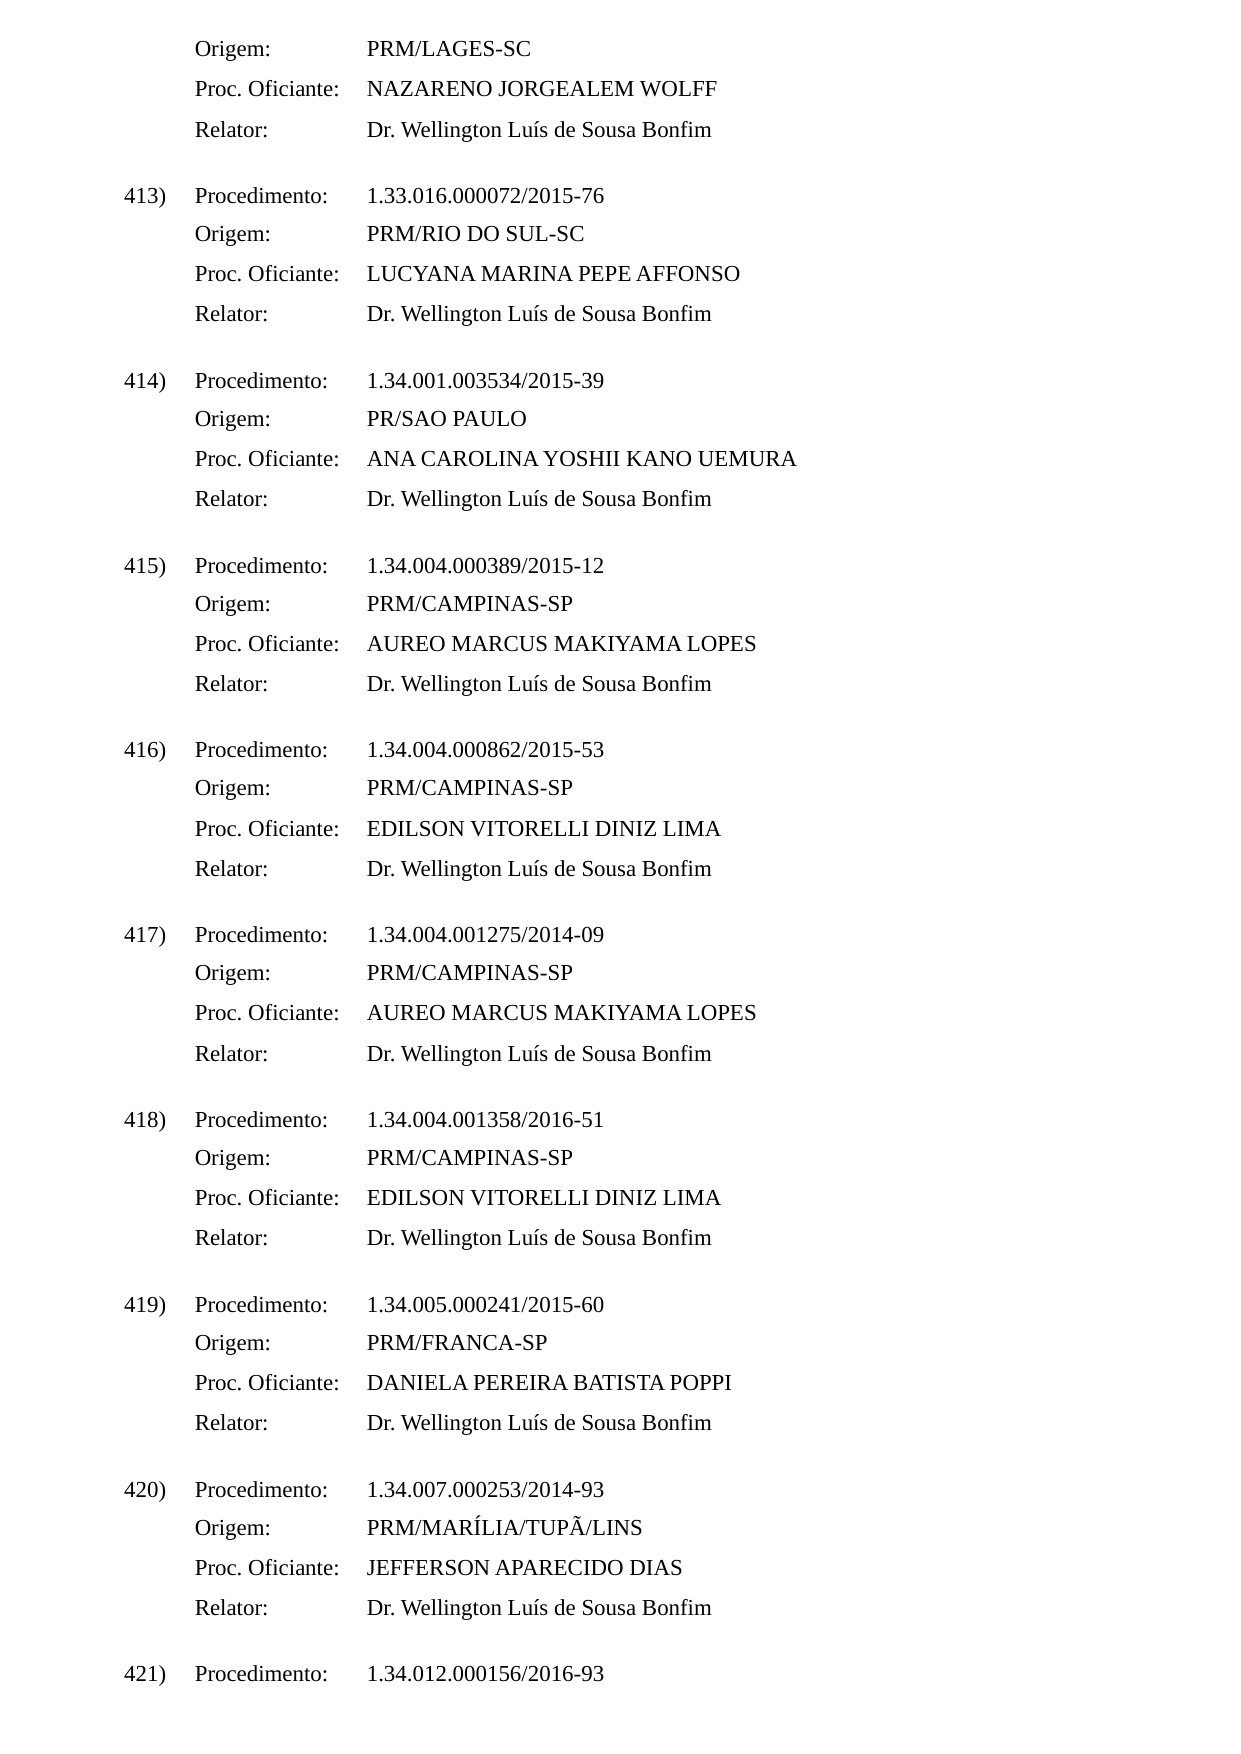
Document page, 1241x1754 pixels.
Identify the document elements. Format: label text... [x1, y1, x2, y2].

table_cell NAZARENO JORGEALEM WOLFF [361, 70, 1122, 110]
table_cell [118, 480, 189, 520]
table_header 1.34.012.000156/2016-93 [361, 1655, 1122, 1693]
table_cell [118, 30, 189, 70]
table_cell Origem: [189, 1508, 361, 1548]
table_cell PR/SAO PAULO [361, 399, 1122, 439]
table_header Procedimento: [189, 1285, 361, 1323]
table_cell Relator: [189, 1588, 361, 1628]
table_cell Origem: [189, 399, 361, 439]
table_cell [118, 1363, 189, 1403]
table_cell Proc. Oficiante: [189, 624, 361, 664]
table_cell Proc. Oficiante: [189, 809, 361, 849]
table_cell [118, 70, 189, 110]
table_header 1.34.007.000253/2014-93 [361, 1470, 1122, 1508]
table_cell Dr. Wellington Luís de Sousa Bonfim [361, 480, 1122, 520]
table_cell [118, 1548, 189, 1588]
table_cell [118, 1219, 189, 1259]
table_cell Dr. Wellington Luís de Sousa Bonfim [361, 1034, 1122, 1074]
table_cell Proc. Oficiante: [189, 439, 361, 479]
table_cell Dr. Wellington Luís de Sousa Bonfim [361, 664, 1122, 704]
table_cell ANA CAROLINA YOSHII KANO UEMURA [361, 439, 1122, 479]
table_cell Origem: [189, 30, 361, 70]
table_cell [118, 439, 189, 479]
table_cell AUREO MARCUS MAKIYAMA LOPES [361, 624, 1122, 664]
table_cell [118, 110, 189, 150]
table_header 416) [118, 731, 189, 769]
table_cell PRM/MARÍLIA/TUPÃ/LINS [361, 1508, 1122, 1548]
table_cell Dr. Wellington Luís de Sousa Bonfim [361, 1588, 1122, 1628]
table_cell [118, 1588, 189, 1628]
table_cell Relator: [189, 295, 361, 335]
table_header Procedimento: [189, 1100, 361, 1138]
table_cell [118, 1404, 189, 1444]
table_cell EDILSON VITORELLI DINIZ LIMA [361, 1179, 1122, 1219]
table_cell [118, 624, 189, 664]
table_header Procedimento: [189, 361, 361, 399]
table_cell Relator: [189, 1219, 361, 1259]
table_cell [118, 1138, 189, 1178]
table_cell [118, 255, 189, 295]
table_header Procedimento: [189, 546, 361, 584]
table_header Procedimento: [189, 916, 361, 953]
table_cell PRM/FRANCA-SP [361, 1323, 1122, 1363]
table_cell AUREO MARCUS MAKIYAMA LOPES [361, 994, 1122, 1034]
table_cell PRM/RIO DO SUL-SC [361, 214, 1122, 254]
table_cell Proc. Oficiante: [189, 1179, 361, 1219]
table_header 413) [118, 176, 189, 214]
table_cell Origem: [189, 584, 361, 624]
table_header 421) [118, 1655, 189, 1693]
table_cell PRM/CAMPINAS-SP [361, 1138, 1122, 1178]
table_cell Origem: [189, 954, 361, 994]
table_cell [118, 664, 189, 704]
table_cell [118, 769, 189, 809]
table_cell [118, 849, 189, 889]
table_cell [118, 584, 189, 624]
table_cell Relator: [189, 480, 361, 520]
table_header 414) [118, 361, 189, 399]
table_cell Dr. Wellington Luís de Sousa Bonfim [361, 295, 1122, 335]
table_cell Relator: [189, 664, 361, 704]
table_cell Relator: [189, 110, 361, 150]
table_cell Origem: [189, 1323, 361, 1363]
table_header Procedimento: [189, 176, 361, 214]
table_cell PRM/CAMPINAS-SP [361, 954, 1122, 994]
table_cell PRM/CAMPINAS-SP [361, 584, 1122, 624]
table_header Procedimento: [189, 731, 361, 769]
table_cell Proc. Oficiante: [189, 70, 361, 110]
table_cell Origem: [189, 769, 361, 809]
table_header 417) [118, 916, 189, 953]
table_cell JEFFERSON APARECIDO DIAS [361, 1548, 1122, 1588]
table_cell Relator: [189, 849, 361, 889]
table_header 420) [118, 1470, 189, 1508]
table_cell Relator: [189, 1034, 361, 1074]
table_cell [118, 214, 189, 254]
table_cell [118, 1323, 189, 1363]
table_cell [118, 954, 189, 994]
table_cell Proc. Oficiante: [189, 1363, 361, 1403]
table_header 415) [118, 546, 189, 584]
table_cell [118, 295, 189, 335]
table_cell [118, 809, 189, 849]
table_header 1.34.004.001275/2014-09 [361, 916, 1122, 953]
table_cell Origem: [189, 1138, 361, 1178]
table_cell PRM/CAMPINAS-SP [361, 769, 1122, 809]
table_header Procedimento: [189, 1655, 361, 1693]
table_header 1.34.004.000862/2015-53 [361, 731, 1122, 769]
table_header 1.34.004.001358/2016-51 [361, 1100, 1122, 1138]
table_cell LUCYANA MARINA PEPE AFFONSO [361, 255, 1122, 295]
table_cell Relator: [189, 1404, 361, 1444]
table_header 1.34.001.003534/2015-39 [361, 361, 1122, 399]
table_cell [118, 399, 189, 439]
table_cell Dr. Wellington Luís de Sousa Bonfim [361, 110, 1122, 150]
table_cell Proc. Oficiante: [189, 994, 361, 1034]
table_cell Dr. Wellington Luís de Sousa Bonfim [361, 849, 1122, 889]
table_cell Dr. Wellington Luís de Sousa Bonfim [361, 1219, 1122, 1259]
table_header 1.33.016.000072/2015-76 [361, 176, 1122, 214]
table_header 1.34.004.000389/2015-12 [361, 546, 1122, 584]
table_cell [118, 1179, 189, 1219]
table_header 418) [118, 1100, 189, 1138]
table_cell Dr. Wellington Luís de Sousa Bonfim [361, 1404, 1122, 1444]
table_cell Proc. Oficiante: [189, 1548, 361, 1588]
table_cell PRM/LAGES-SC [361, 30, 1122, 70]
table_cell [118, 1034, 189, 1074]
table_cell Proc. Oficiante: [189, 255, 361, 295]
table_header 1.34.005.000241/2015-60 [361, 1285, 1122, 1323]
table_cell DANIELA PEREIRA BATISTA POPPI [361, 1363, 1122, 1403]
table_cell Origem: [189, 214, 361, 254]
table_cell [118, 994, 189, 1034]
table_cell EDILSON VITORELLI DINIZ LIMA [361, 809, 1122, 849]
table_header Procedimento: [189, 1470, 361, 1508]
table_header 419) [118, 1285, 189, 1323]
table_cell [118, 1508, 189, 1548]
